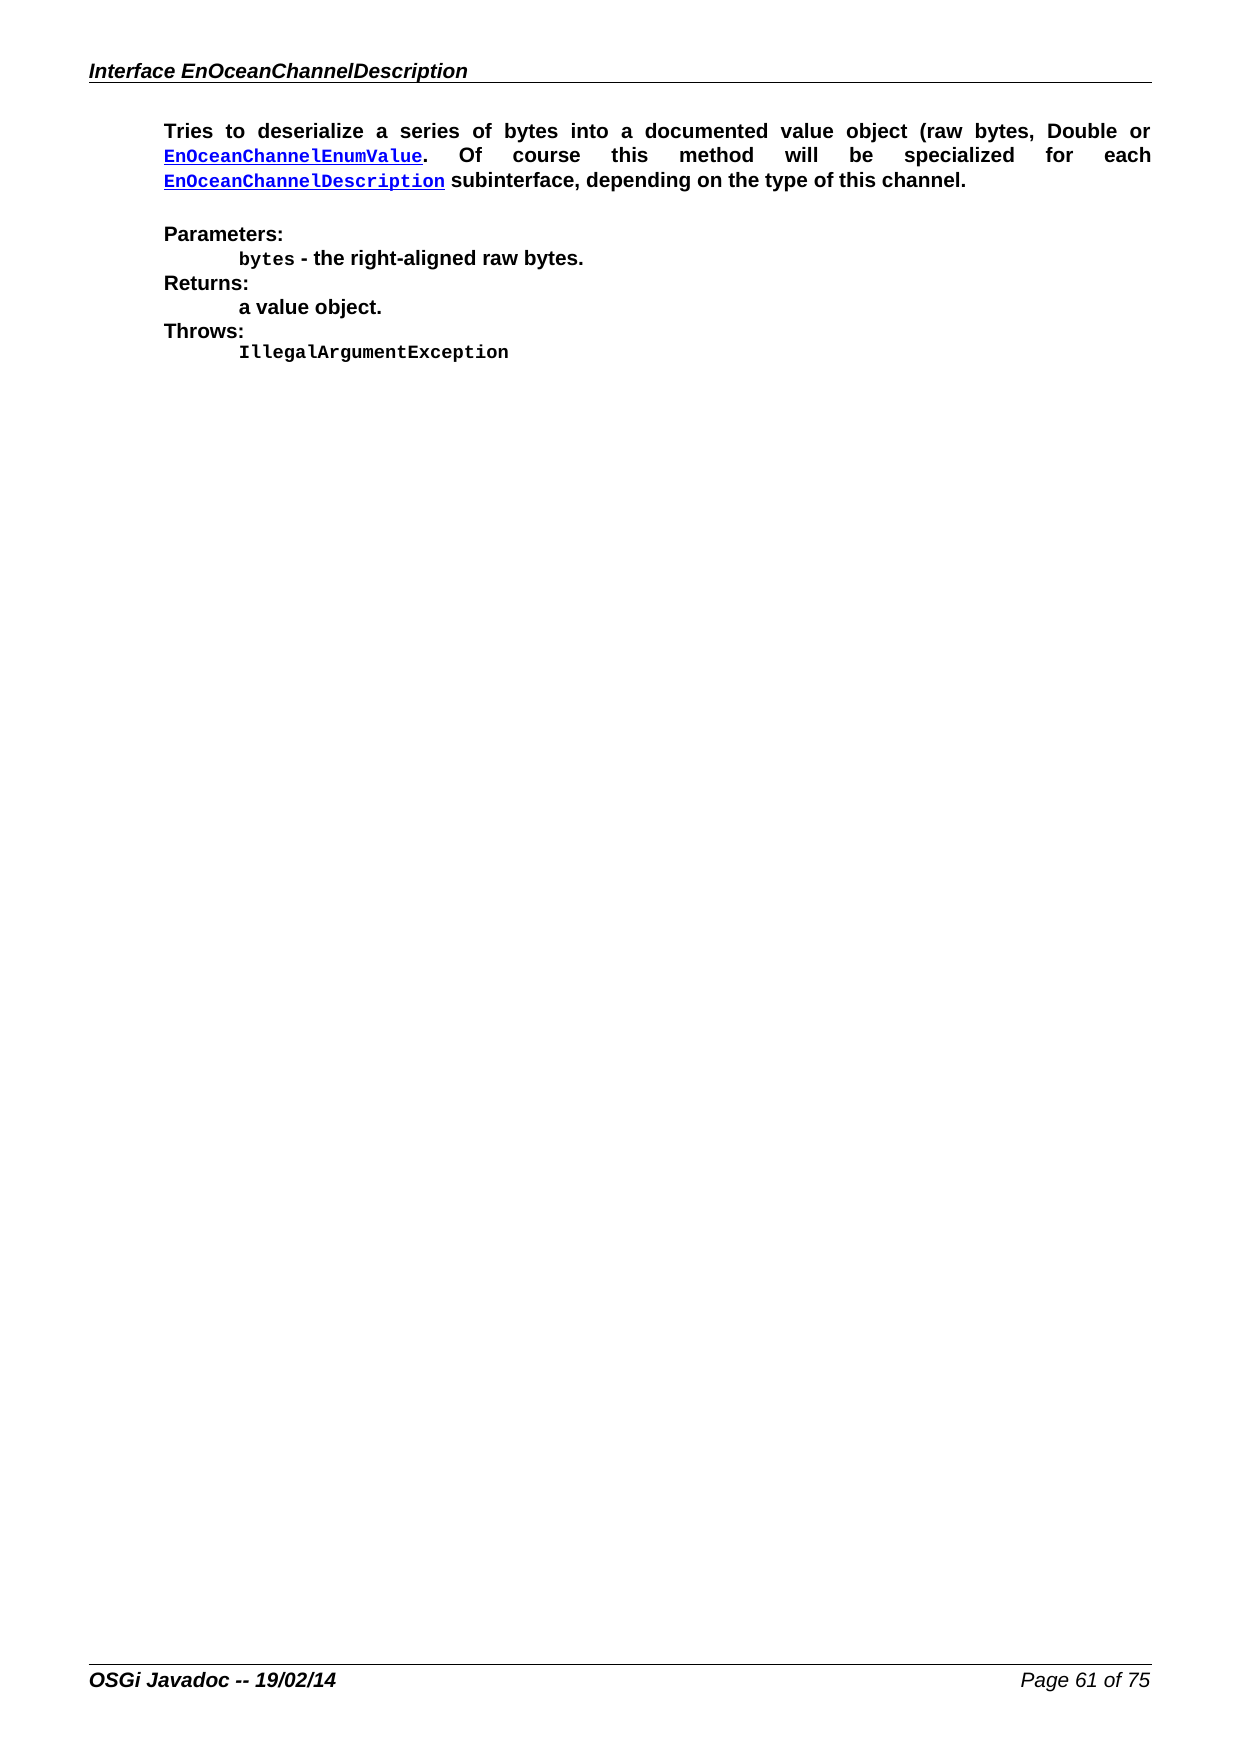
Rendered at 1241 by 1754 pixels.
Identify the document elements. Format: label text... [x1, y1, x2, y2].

text a value object. [238, 295, 1152, 319]
text Throws: [163, 319, 1152, 343]
text Tries to deserialize a series of bytes into a documented value object (raw bytes, Double or EnOceanChannelEnumValue. Of course this method will be specialized for each EnOceanChannelDescription subinterface, depending on the type of this channel. [163, 118, 1152, 193]
text bytes - the right-aligned raw bytes. [238, 246, 1152, 271]
text IllegalArgumentException [238, 343, 1152, 364]
text Parameters: [163, 222, 1152, 246]
text Returns: [163, 271, 1152, 295]
